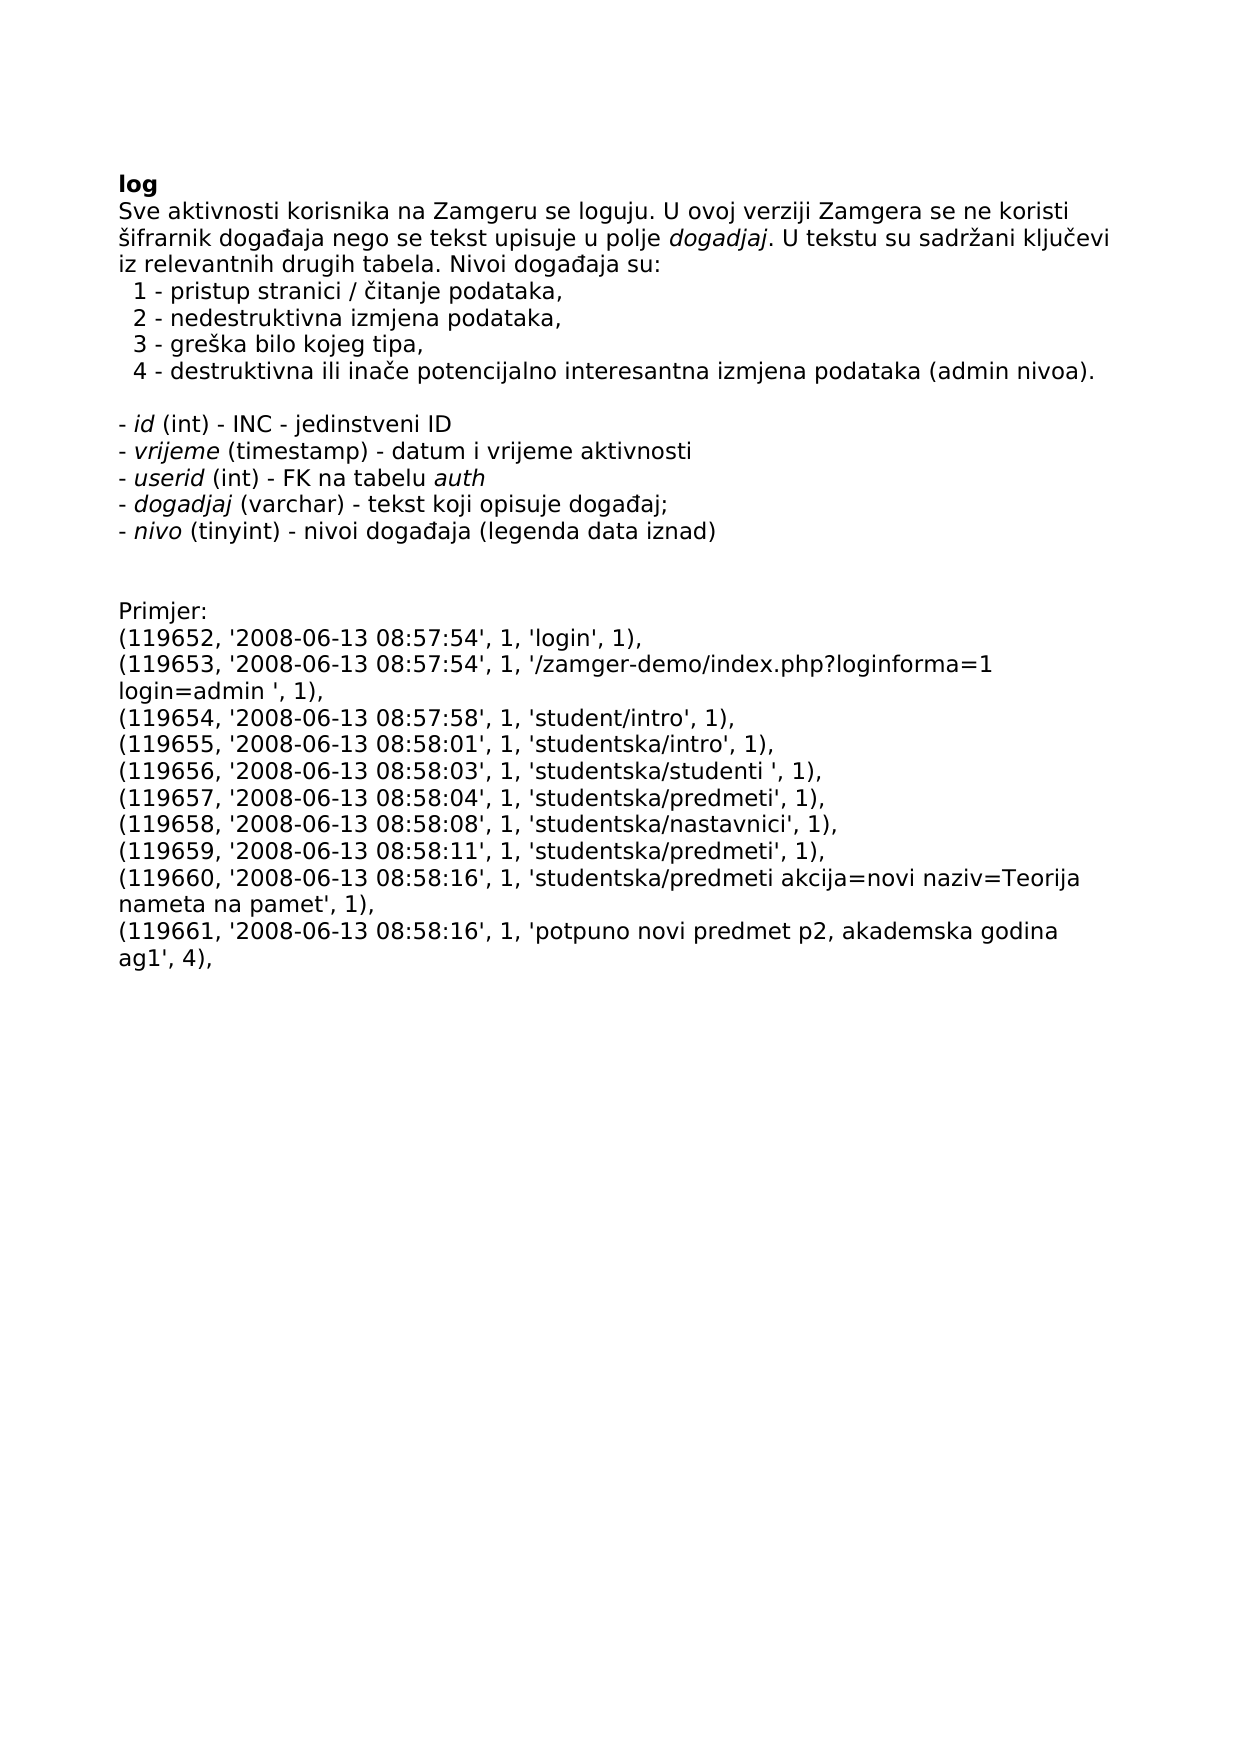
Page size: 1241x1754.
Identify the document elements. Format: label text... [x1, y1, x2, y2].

text (119657, '2008-06-13 08:58:04', 1, 'studentska/predmeti', 1), [118, 785, 1122, 811]
text (119653, '2008-06-13 08:57:54', 1, '/zamger-demo/index.php?loginforma=1 login=admin ', 1), [118, 651, 1122, 705]
text 3 - greška bilo kojeg tipa, [118, 331, 1122, 358]
text - nivo (tinyint) - nivoi događaja (legenda data iznad) [118, 518, 1122, 545]
text Sve aktivnosti korisnika na Zamgeru se loguju. U ovoj verziji Zamgera se ne koristi šifrarnik događaja nego se tekst upisuje u polje dogadjaj. U tekstu su sadržani ključevi iz relevantnih drugih tabela. Nivoi događaja su: [118, 198, 1122, 278]
text log [118, 171, 1122, 198]
text - id (int) - INC - jedinstveni ID [118, 411, 1122, 438]
text (119661, '2008-06-13 08:58:16', 1, 'potpuno novi predmet p2, akademska godina ag1', 4), [118, 918, 1122, 971]
text 2 - nedestruktivna izmjena podataka, [118, 305, 1122, 331]
text (119658, '2008-06-13 08:58:08', 1, 'studentska/nastavnici', 1), [118, 811, 1122, 838]
text (119652, '2008-06-13 08:57:54', 1, 'login', 1), [118, 625, 1122, 651]
text - vrijeme (timestamp) - datum i vrijeme aktivnosti [118, 438, 1122, 465]
text (119656, '2008-06-13 08:58:03', 1, 'studentska/studenti ', 1), [118, 758, 1122, 785]
text (119655, '2008-06-13 08:58:01', 1, 'studentska/intro', 1), [118, 731, 1122, 758]
text (119660, '2008-06-13 08:58:16', 1, 'studentska/predmeti akcija=novi naziv=Teorija nameta na pamet', 1), [118, 865, 1122, 918]
text 4 - destruktivna ili inače potencijalno interesantna izmjena podataka (admin nivoa). [118, 358, 1122, 385]
text (119654, '2008-06-13 08:57:58', 1, 'student/intro', 1), [118, 705, 1122, 731]
text - userid (int) - FK na tabelu auth [118, 465, 1122, 491]
text 1 - pristup stranici / čitanje podataka, [118, 278, 1122, 305]
text - dogadjaj (varchar) - tekst koji opisuje događaj; [118, 491, 1122, 518]
text Primjer: [118, 598, 1122, 625]
text (119659, '2008-06-13 08:58:11', 1, 'studentska/predmeti', 1), [118, 838, 1122, 865]
